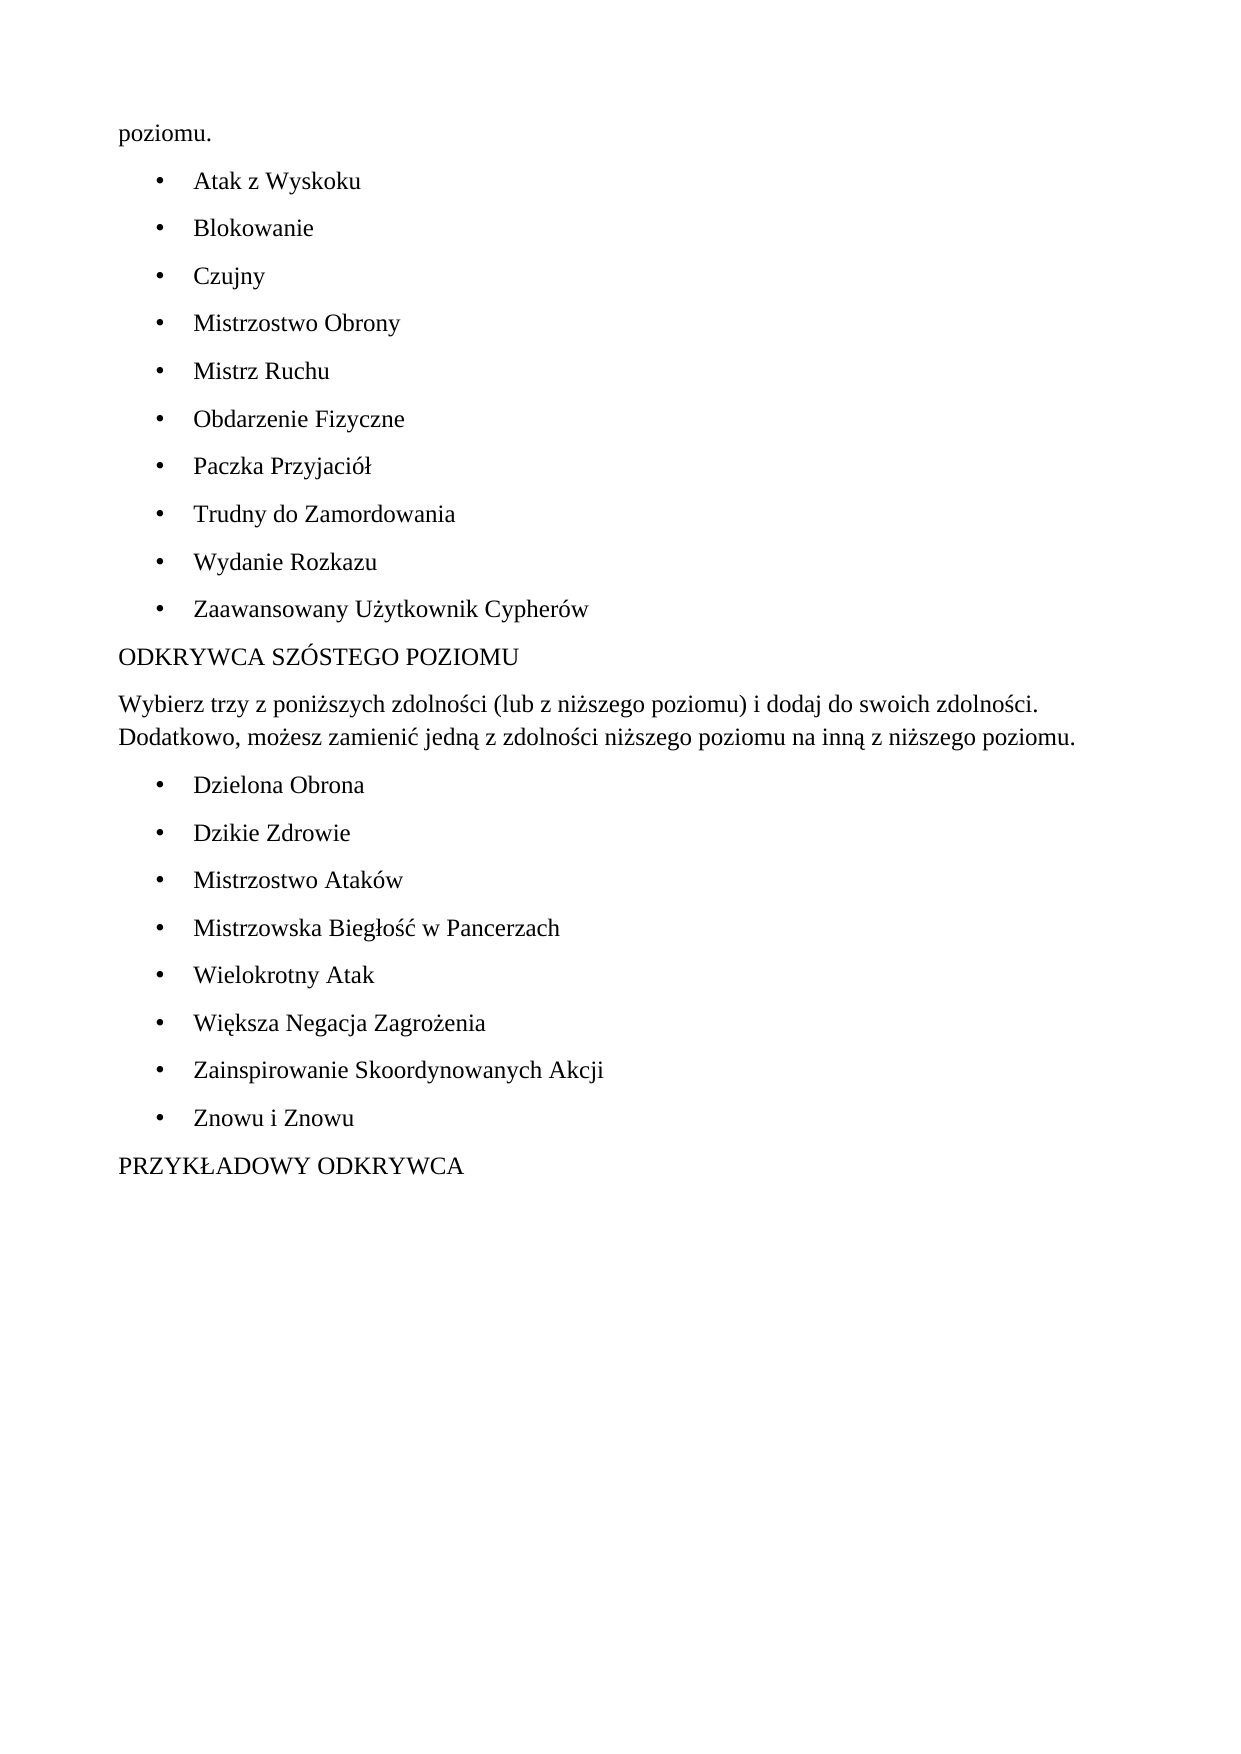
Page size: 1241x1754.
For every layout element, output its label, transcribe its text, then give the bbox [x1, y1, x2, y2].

list Znowu i Znowu [156, 1103, 1122, 1132]
list Zainspirowanie Skoordynowanych Akcji [156, 1056, 1122, 1084]
list Czujny [156, 261, 1122, 290]
list Wydanie Rozkazu [156, 547, 1122, 575]
text PRZYKŁADOWY ODKRYWCA [118, 1151, 1122, 1179]
list Mistrzostwo Obrony [156, 308, 1122, 337]
text ODKRYWCA SZÓSTEGO POZIOMU [118, 642, 1122, 671]
list Zaawansowany Użytkownik Cypherów [156, 594, 1122, 623]
list Dzikie Zdrowie [156, 818, 1122, 846]
list Mistrzowska Biegłość w Pancerzach [156, 913, 1122, 942]
list Większa Negacja Zagrożenia [156, 1008, 1122, 1037]
list Paczka Przyjaciół [156, 451, 1122, 480]
list Mistrz Ruchu [156, 356, 1122, 385]
list Mistrzostwo Ataków [156, 865, 1122, 894]
list Blokowanie [156, 213, 1122, 242]
text poziomu. [118, 118, 1122, 147]
list Trudny do Zamordowania [156, 499, 1122, 528]
list Atak z Wyskoku [156, 166, 1122, 194]
list Dzielona Obrona [156, 770, 1122, 799]
list Wielokrotny Atak [156, 960, 1122, 989]
list Obdarzenie Fizyczne [156, 404, 1122, 432]
text Wybierz trzy z poniższych zdolności (lub z niższego poziomu) i dodaj do swoich zdolności. Dodatkowo, możesz zamienić jedną z zdolności niższego poziomu na inną z niższego poziomu. [118, 689, 1122, 751]
